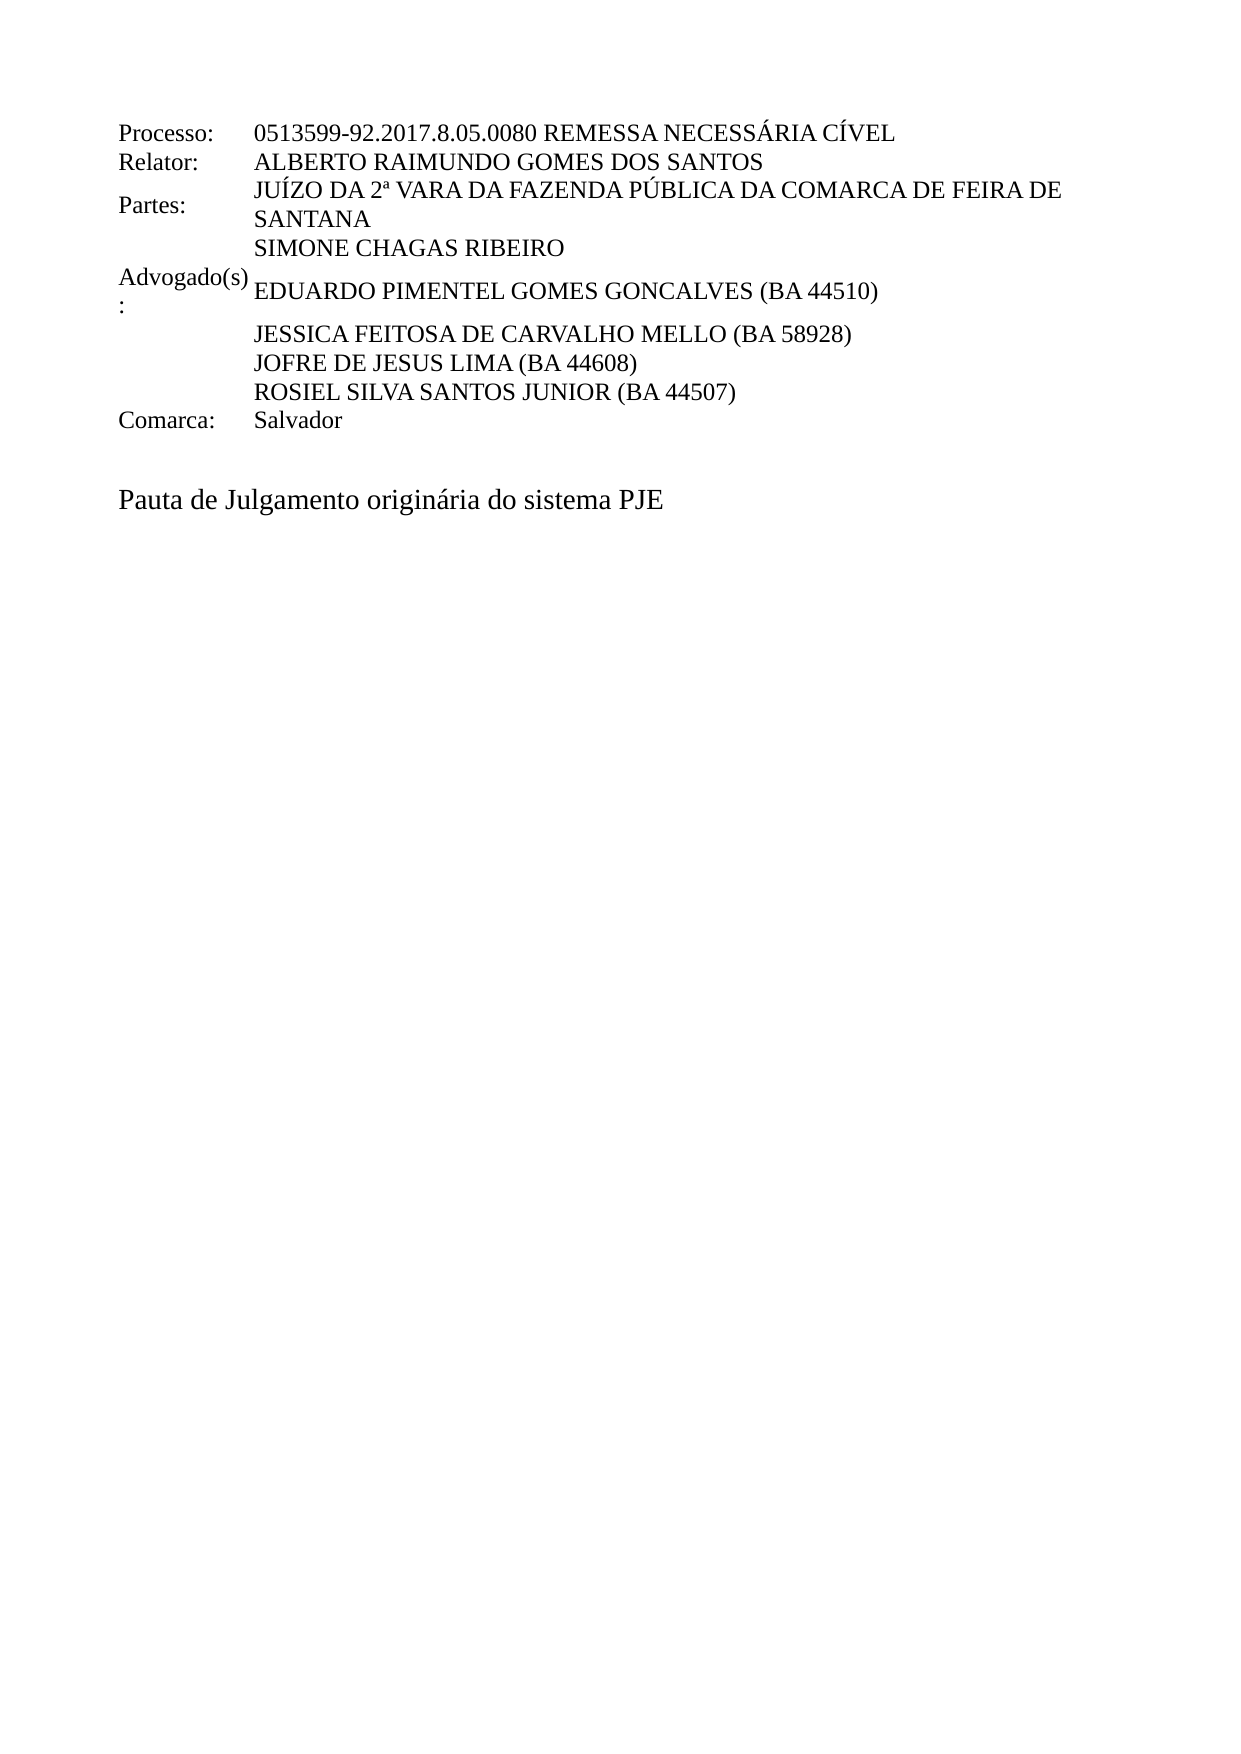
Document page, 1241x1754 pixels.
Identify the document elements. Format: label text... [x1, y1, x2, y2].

table_cell ROSIEL SILVA SANTOS JUNIOR (BA 44507) [254, 377, 1122, 406]
table_cell Relator: [118, 147, 253, 176]
table_cell JUÍZO DA 2ª VARA DA FAZENDA PÚBLICA DA COMARCA DE FEIRA DE SANTANA [254, 176, 1122, 233]
table_cell SIMONE CHAGAS RIBEIRO [254, 233, 1122, 262]
table_cell 0513599-92.2017.8.05.0080 REMESSA NECESSÁRIA CÍVEL [254, 118, 1122, 147]
table_cell ALBERTO RAIMUNDO GOMES DOS SANTOS [254, 147, 1122, 176]
table_cell [118, 348, 253, 377]
text Pauta de Julgamento originária do sistema PJE [118, 482, 1122, 516]
table_cell Comarca: [118, 406, 253, 434]
table_cell [118, 233, 253, 262]
table_cell Partes: [118, 176, 253, 233]
table_cell JESSICA FEITOSA DE CARVALHO MELLO (BA 58928) [254, 319, 1122, 348]
table_cell Processo: [118, 118, 253, 147]
table_cell [118, 377, 253, 406]
table_cell Advogado(s): [118, 262, 253, 319]
table_cell JOFRE DE JESUS LIMA (BA 44608) [254, 348, 1122, 377]
table_cell [118, 319, 253, 348]
table_cell Salvador [254, 406, 1122, 434]
table_cell EDUARDO PIMENTEL GOMES GONCALVES (BA 44510) [254, 262, 1122, 319]
